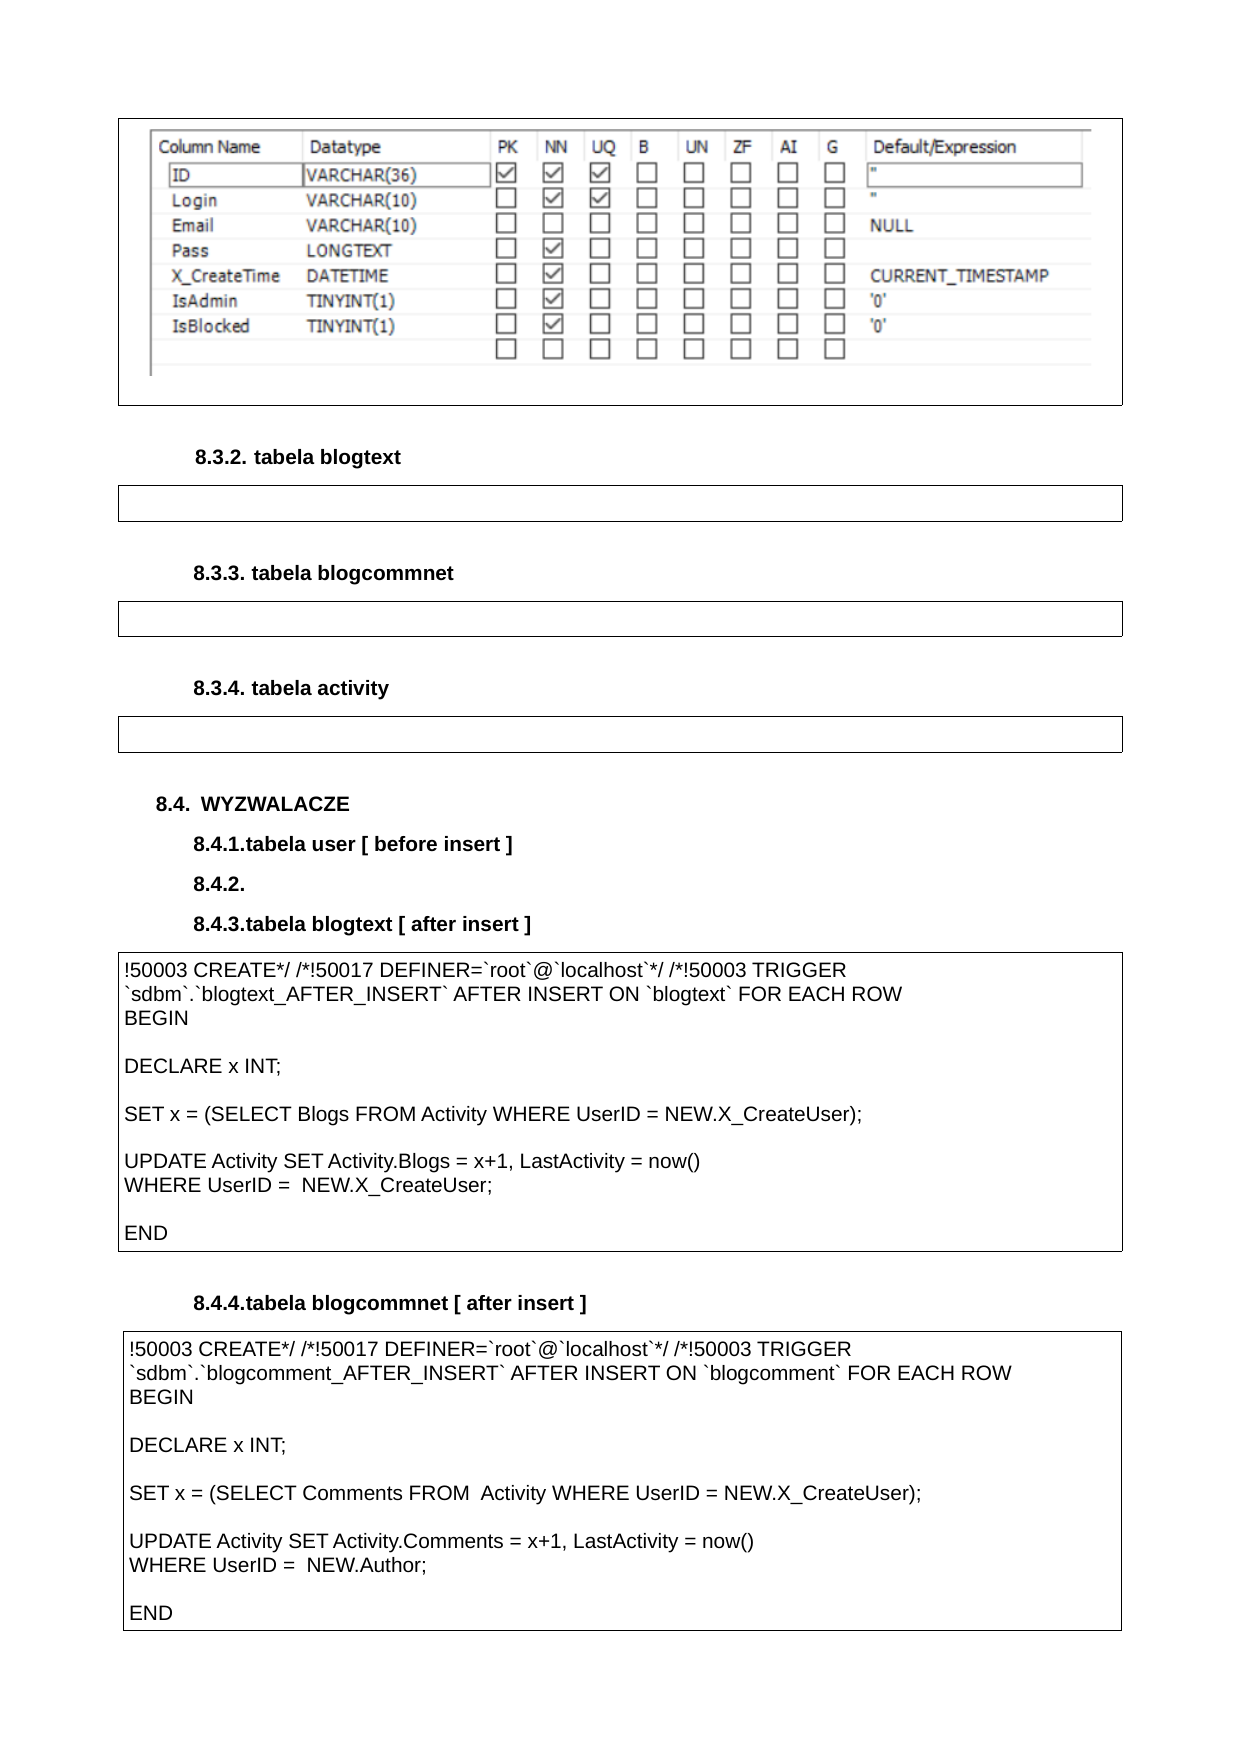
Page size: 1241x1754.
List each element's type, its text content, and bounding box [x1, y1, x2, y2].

list Tabela BlogText [ AFTER INSERT ] [193, 912, 1122, 936]
list Wyzwalacze [156, 792, 1122, 816]
table_header [119, 602, 1122, 636]
table_header [119, 486, 1122, 521]
table_header !50003 CREATE*/ /*!50017 DEFINER=`root`@`localhost`*/ /*!50003 TRIGGER `sdbm`.`blogcomment_AFTER_INSERT` AFTER INSERT ON `blogcomment` FOR EACH ROW BEGIN DECLARE x INT; SET x = (SELECT Comments FROM Activity WHERE UserID = NEW.X_CreateUser); UPDATE Activity SET Activity.Comments = x+1, LastActivity = now() WHERE UserID = NEW.Author; END [124, 1332, 1121, 1630]
table_header [119, 119, 1122, 405]
list Tabela BlogCommnet [193, 561, 1122, 584]
list Tabela User [ BEFORE INSERT ] [193, 832, 1122, 856]
list Tabela BlogCommnet [ AFTER INSERT ] [193, 1291, 1122, 1315]
table_header !50003 CREATE*/ /*!50017 DEFINER=`root`@`localhost`*/ /*!50003 TRIGGER `sdbm`.`blogtext_AFTER_INSERT` AFTER INSERT ON `blogtext` FOR EACH ROW BEGIN DECLARE x INT; SET x = (SELECT Blogs FROM Activity WHERE UserID = NEW.X_CreateUser); UPDATE Activity SET Activity.Blogs = x+1, LastActivity = now() WHERE UserID = NEW.X_CreateUser; END [119, 953, 1122, 1251]
list Tabela BlogText [195, 445, 1122, 469]
picture [148, 123, 1092, 376]
table_header [119, 717, 1122, 752]
list Tabela Activity [193, 676, 1122, 700]
